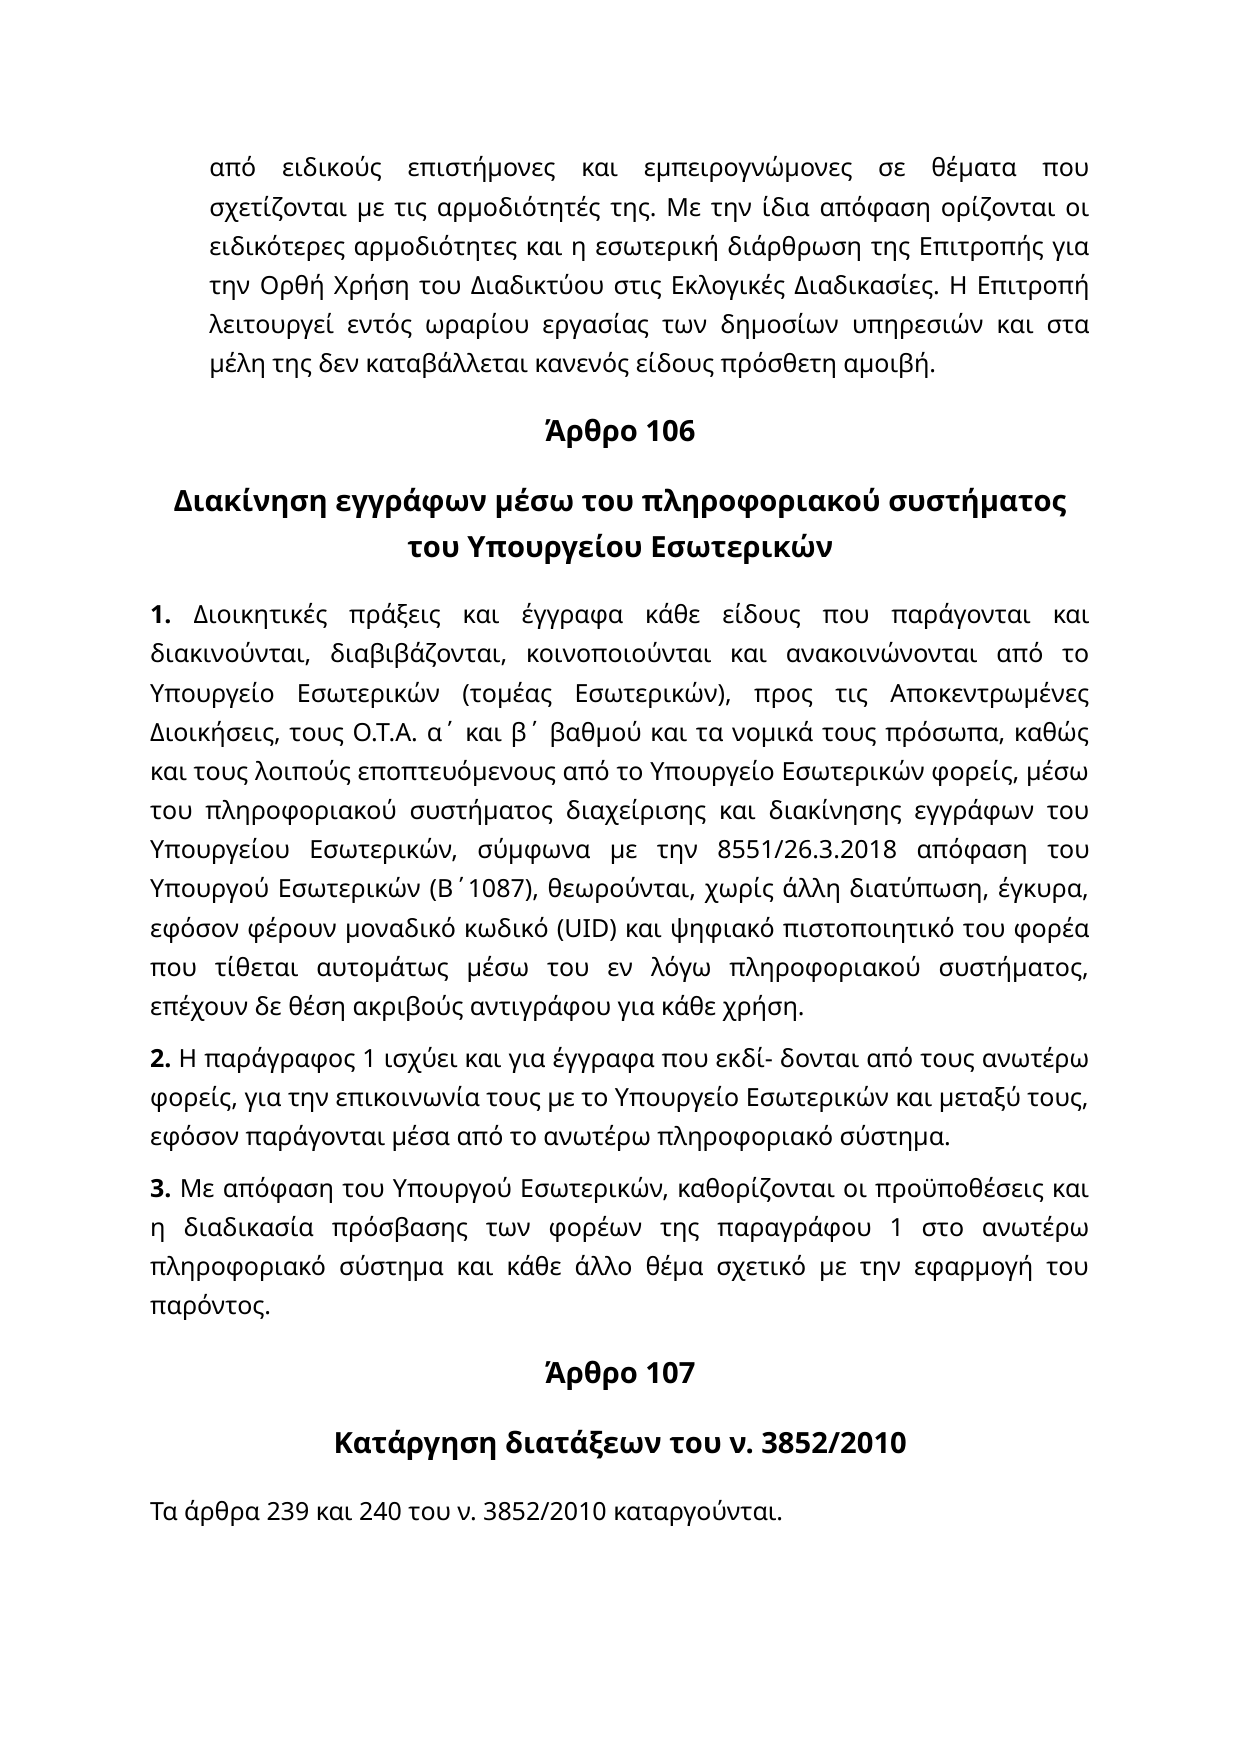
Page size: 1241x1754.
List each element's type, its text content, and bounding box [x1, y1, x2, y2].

subtitle Κατάργηση διατάξεων του ν. 3852/2010 [150, 1422, 1090, 1462]
subtitle Άρθρο 106 [150, 410, 1090, 450]
subtitle Διακίνηση εγγράφων μέσω του πληροφοριακού συστήματος του Υπουργείου Εσωτερικών [150, 481, 1090, 566]
text 3. Με απόφαση του Υπουργού Εσωτερικών, καθορίζονται οι προϋποθέσεις και η διαδικασία πρόσβασης των φορέων της παραγράφου 1 στο ανωτέρω πληροφοριακό σύστημα και κάθε άλλο θέμα σχετικό με την εφαρμογή του παρόντος. [150, 1170, 1090, 1322]
text Τα άρθρα 239 και 240 του ν. 3852/2010 καταργούνται. [150, 1493, 1090, 1527]
text 2. Η παράγραφος 1 ισχύει και για έγγραφα που εκδί- δονται από τους ανωτέρω φορείς, για την επικοινωνία τους με το Υπουργείο Εσωτερικών και μεταξύ τους, εφόσον παράγονται μέσα από το ανωτέρω πληροφοριακό σύστημα. [150, 1040, 1090, 1153]
text 1. Διοικητικές πράξεις και έγγραφα κάθε είδους που παράγονται και διακινούνται, διαβιβάζονται, κοινοποιούνται και ανακοινώνονται από το Υπουργείο Εσωτερικών (τομέας Εσωτερικών), προς τις Αποκεντρωμένες Διοικήσεις, τους Ο.Τ.Α. α΄ και β΄ βαθμού και τα νομικά τους πρόσωπα, καθώς και τους λοιπούς εποπτευόμενους από το Υπουργείο Εσωτερικών φορείς, μέσω του πληροφοριακού συστήματος διαχείρισης και διακίνησης εγγράφων του Υπουργείου Εσωτερικών, σύμφωνα με την 8551/26.3.2018 απόφαση του Υπουργού Εσωτερικών (Β΄1087), θεωρούνται, χωρίς άλλη διατύπωση, έγκυρα, εφόσον φέρουν μοναδικό κωδικό (UID) και ψηφιακό πιστοποιητικό του φορέα που τίθεται αυτομάτως μέσω του εν λόγω πληροφοριακού συστήματος, επέχουν δε θέση ακριβούς αντιγράφου για κάθε χρήση. [150, 597, 1090, 1023]
subtitle Άρθρο 107 [150, 1352, 1090, 1392]
list από ειδικούς επιστήμονες και εμπειρογνώμονες σε θέματα που σχετίζονται με τις αρμοδιότητές της. Με την ίδια απόφαση ορίζονται οι ειδικότερες αρμοδιότητες και η εσωτερική διάρθρωση της Επιτροπής για την Ορθή Χρήση του Διαδικτύου στις Εκλογικές Διαδικασίες. Η Επιτροπή λειτουργεί εντός ωραρίου εργασίας των δημοσίων υπηρεσιών και στα μέλη της δεν καταβάλλεται κανενός είδους πρόσθετη αμοιβή. [150, 150, 1090, 380]
